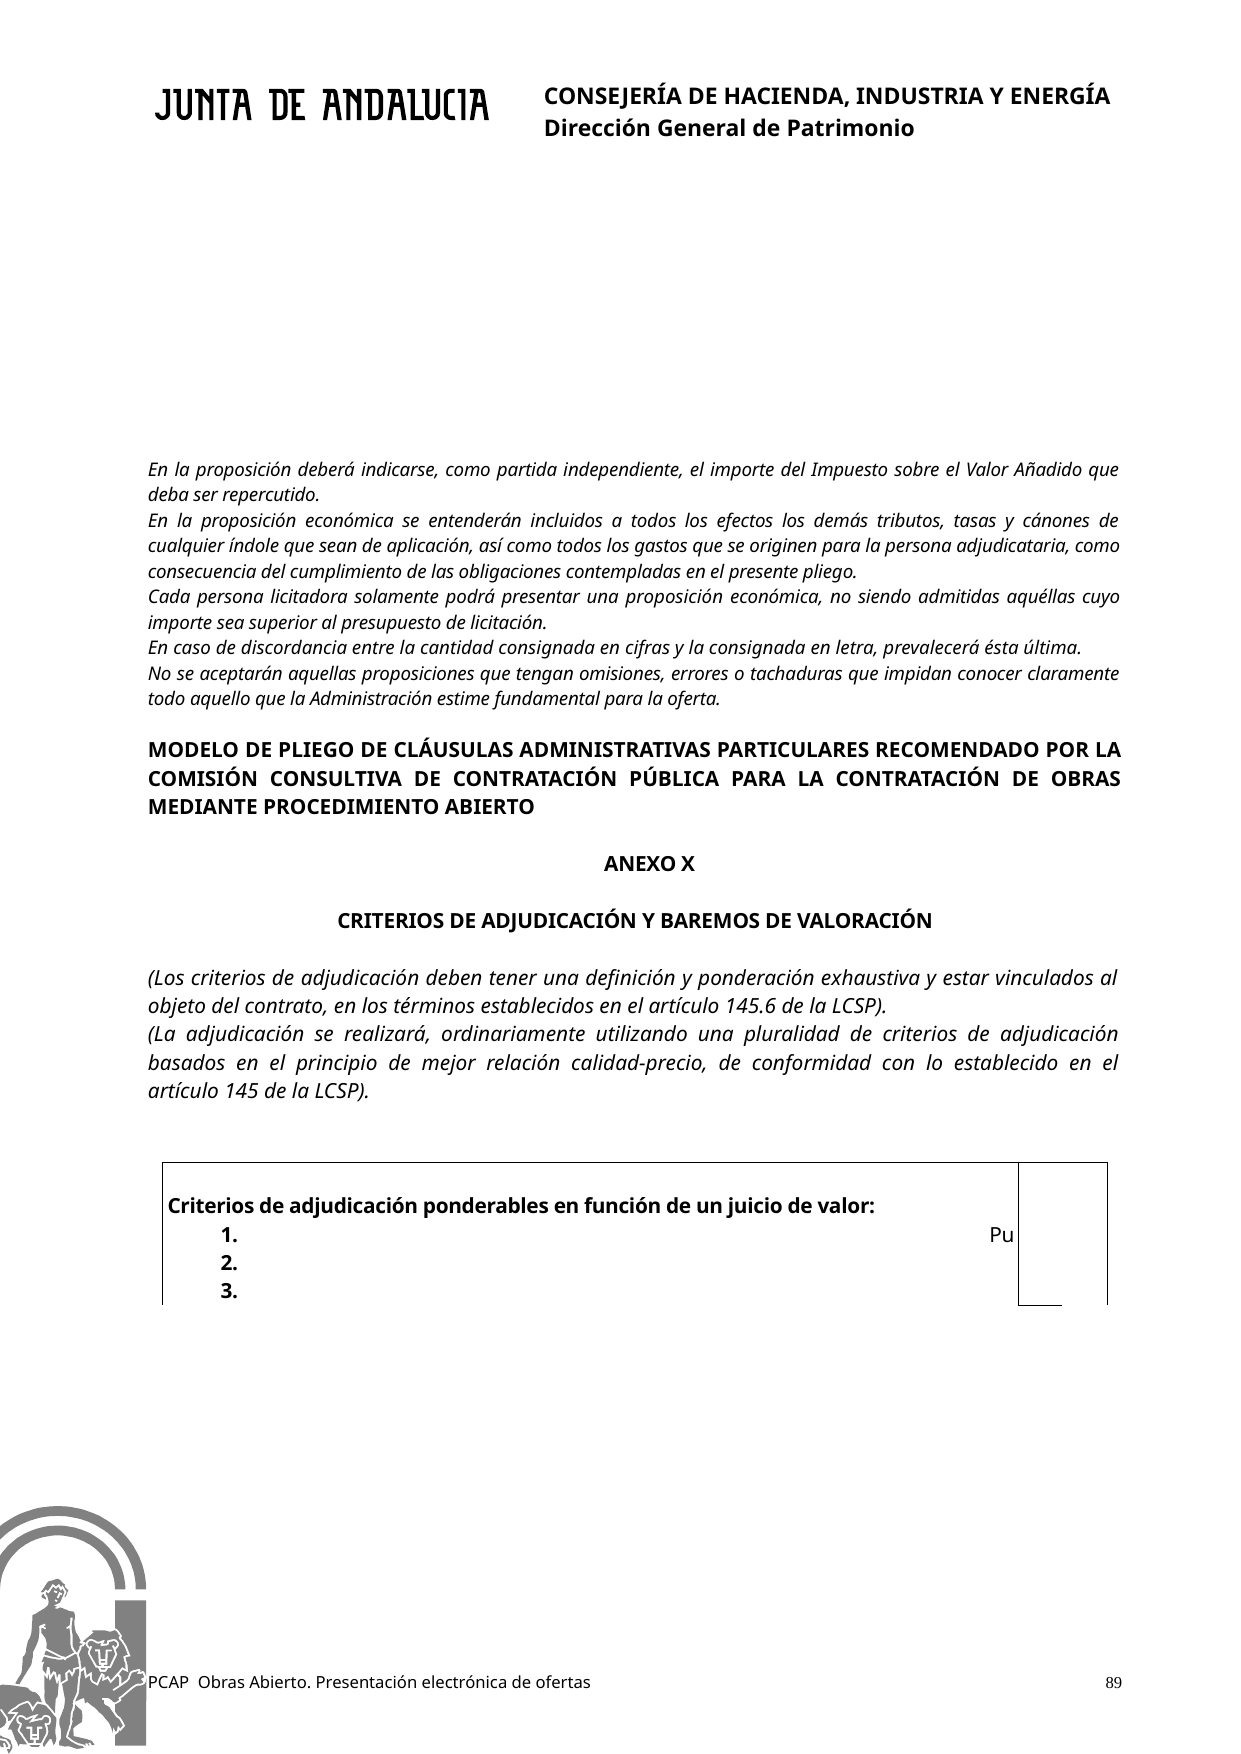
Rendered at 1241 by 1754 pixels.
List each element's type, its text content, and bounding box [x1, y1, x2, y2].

text No se aceptarán aquellas proposiciones que tengan omisiones, errores o tachaduras que impidan conocer claramente todo aquello que la Administración estime fundamental para la oferta. [148, 660, 1122, 711]
text Cada persona licitadora solamente podrá presentar una proposición económica, no siendo admitidas aquéllas cuyo importe sea superior al presupuesto de licitación. [148, 583, 1122, 634]
table_header [1062, 1163, 1107, 1220]
table_cell [1062, 1220, 1107, 1305]
text CRITERIOS DE ADJUDICACIÓN Y BAREMOS DE VALORACIÓN [148, 906, 1122, 934]
text (Los criterios de adjudicación deben tener una definición y ponderación exhaustiva y estar vinculados al objeto del contrato, en los términos establecidos en el artículo 145.6 de la LCSP). [148, 963, 1122, 1019]
text (La adjudicación se realizará, ordinariamente utilizando una pluralidad de criterios de adjudicación basados en el principio de mejor relación calidad-precio, de conformidad con lo establecido en el artículo 145 de la LCSP). [148, 1019, 1122, 1105]
text En la proposición deberá indicarse, como partida independiente, el importe del Impuesto sobre el Valor Añadido que deba ser repercutido. [148, 456, 1122, 507]
table_header [1019, 1163, 1062, 1220]
text MODELO DE PLIEGO DE CLÁUSULAS ADMINISTRATIVAS PARTICULARES RECOMENDADO POR LA COMISIÓN CONSULTIVA DE CONTRATACIÓN PÚBLICA PARA LA CONTRATACIÓN DE OBRAS MEDIANTE PROCEDIMIENTO ABIERTO [148, 735, 1122, 821]
text En caso de discordancia entre la cantidad consignada en cifras y la consignada en letra, prevalecerá ésta última. [148, 634, 1122, 660]
text En la proposición económica se entenderán incluidos a todos los efectos los demás tributos, tasas y cánones de cualquier índole que sean de aplicación, así como todos los gastos que se originen para la persona adjudicataria, como consecuencia del cumplimiento de las obligaciones contempladas en el presente pliego. [148, 507, 1122, 583]
text ANEXO X [177, 849, 1122, 877]
table_header Criterios de adjudicación ponderables en función de un juicio de valor: [163, 1163, 1018, 1220]
table_cell 1. 2. 3. [220, 1220, 1018, 1305]
table_cell Pu [1019, 1220, 1062, 1305]
table_cell [163, 1220, 220, 1305]
